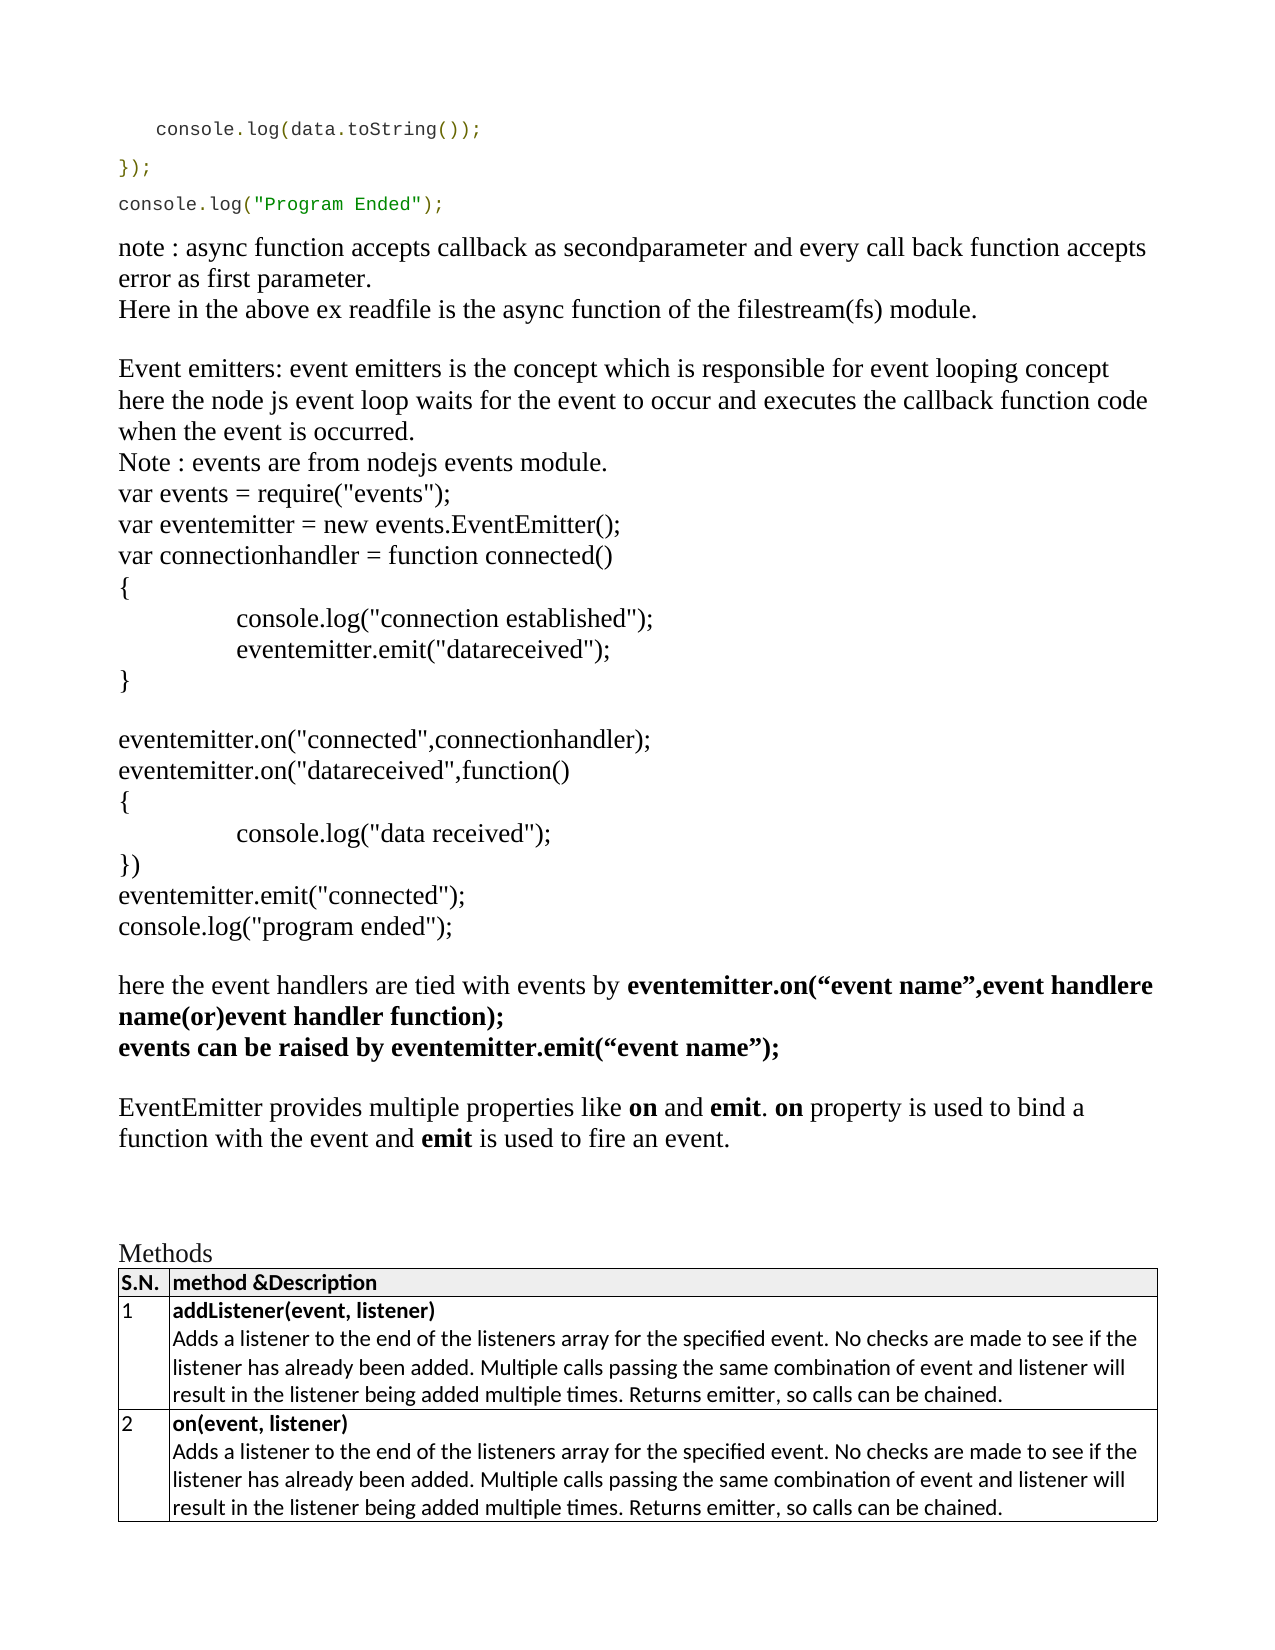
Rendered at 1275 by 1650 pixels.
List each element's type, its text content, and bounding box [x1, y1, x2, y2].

text here the event handlers are tied with events by eventemitter.on(“event name”,event handlere name(or)event handler function); [118, 969, 1157, 1032]
text eventemitter.emit("connected"); [118, 879, 1157, 910]
text var eventemitter = new events.EventEmitter(); [118, 508, 1157, 539]
text EventEmitter provides multiple properties like on and emit. on property is used to bind a function with the event and emit is used to fire an event. [118, 1091, 1157, 1153]
table_header method &Description [170, 1269, 1157, 1296]
text var events = require("events"); [118, 477, 1157, 508]
text note : async function accepts callback as secondparameter and every call back function accepts error as first parameter. [118, 231, 1157, 293]
text eventemitter.emit("datareceived"); [118, 633, 1157, 664]
text console.log("Program Ended"); [118, 194, 1157, 216]
text events can be raised by eventemitter.emit(“event name”); [118, 1032, 1157, 1063]
text eventemitter.on("connected",connectionhandler); [118, 723, 1157, 754]
table_cell 2 [119, 1410, 169, 1521]
text Here in the above ex readfile is the async function of the filestream(fs) module. [118, 293, 1157, 324]
table_header S.N. [119, 1269, 169, 1296]
table_cell addListener(event, listener) Adds a listener to the end of the listeners array for the specified event. No checks are made to see if the listener has already been added. Multiple calls passing the same combination of event and listener will result in the listener being added multiple times. Returns emitter, so calls can be chained. [170, 1297, 1157, 1409]
text console.log("program ended"); [118, 910, 1157, 941]
text Methods [118, 1237, 1157, 1268]
text console.log("data received"); [118, 817, 1157, 848]
text Event emitters: event emitters is the concept which is responsible for event looping concept here the node js event loop waits for the event to occur and executes the callback function code when the event is occurred. [118, 353, 1157, 446]
text var connectionhandler = function connected() [118, 539, 1157, 571]
text }) [118, 848, 1157, 879]
text { [118, 786, 1157, 817]
text console.log("connection established"); [118, 602, 1157, 633]
table_cell on(event, listener) Adds a listener to the end of the listeners array for the specified event. No checks are made to see if the listener has already been added. Multiple calls passing the same combination of event and listener will result in the listener being added multiple times. Returns emitter, so calls can be chained. [170, 1410, 1157, 1521]
text }); [118, 157, 1157, 179]
text console.log(data.toString()); [118, 118, 1157, 142]
text eventemitter.on("datareceived",function() [118, 754, 1157, 786]
text } [118, 664, 1157, 695]
text Note : events are from nodejs events module. [118, 446, 1157, 477]
text { [118, 571, 1157, 602]
table_cell 1 [119, 1297, 169, 1409]
